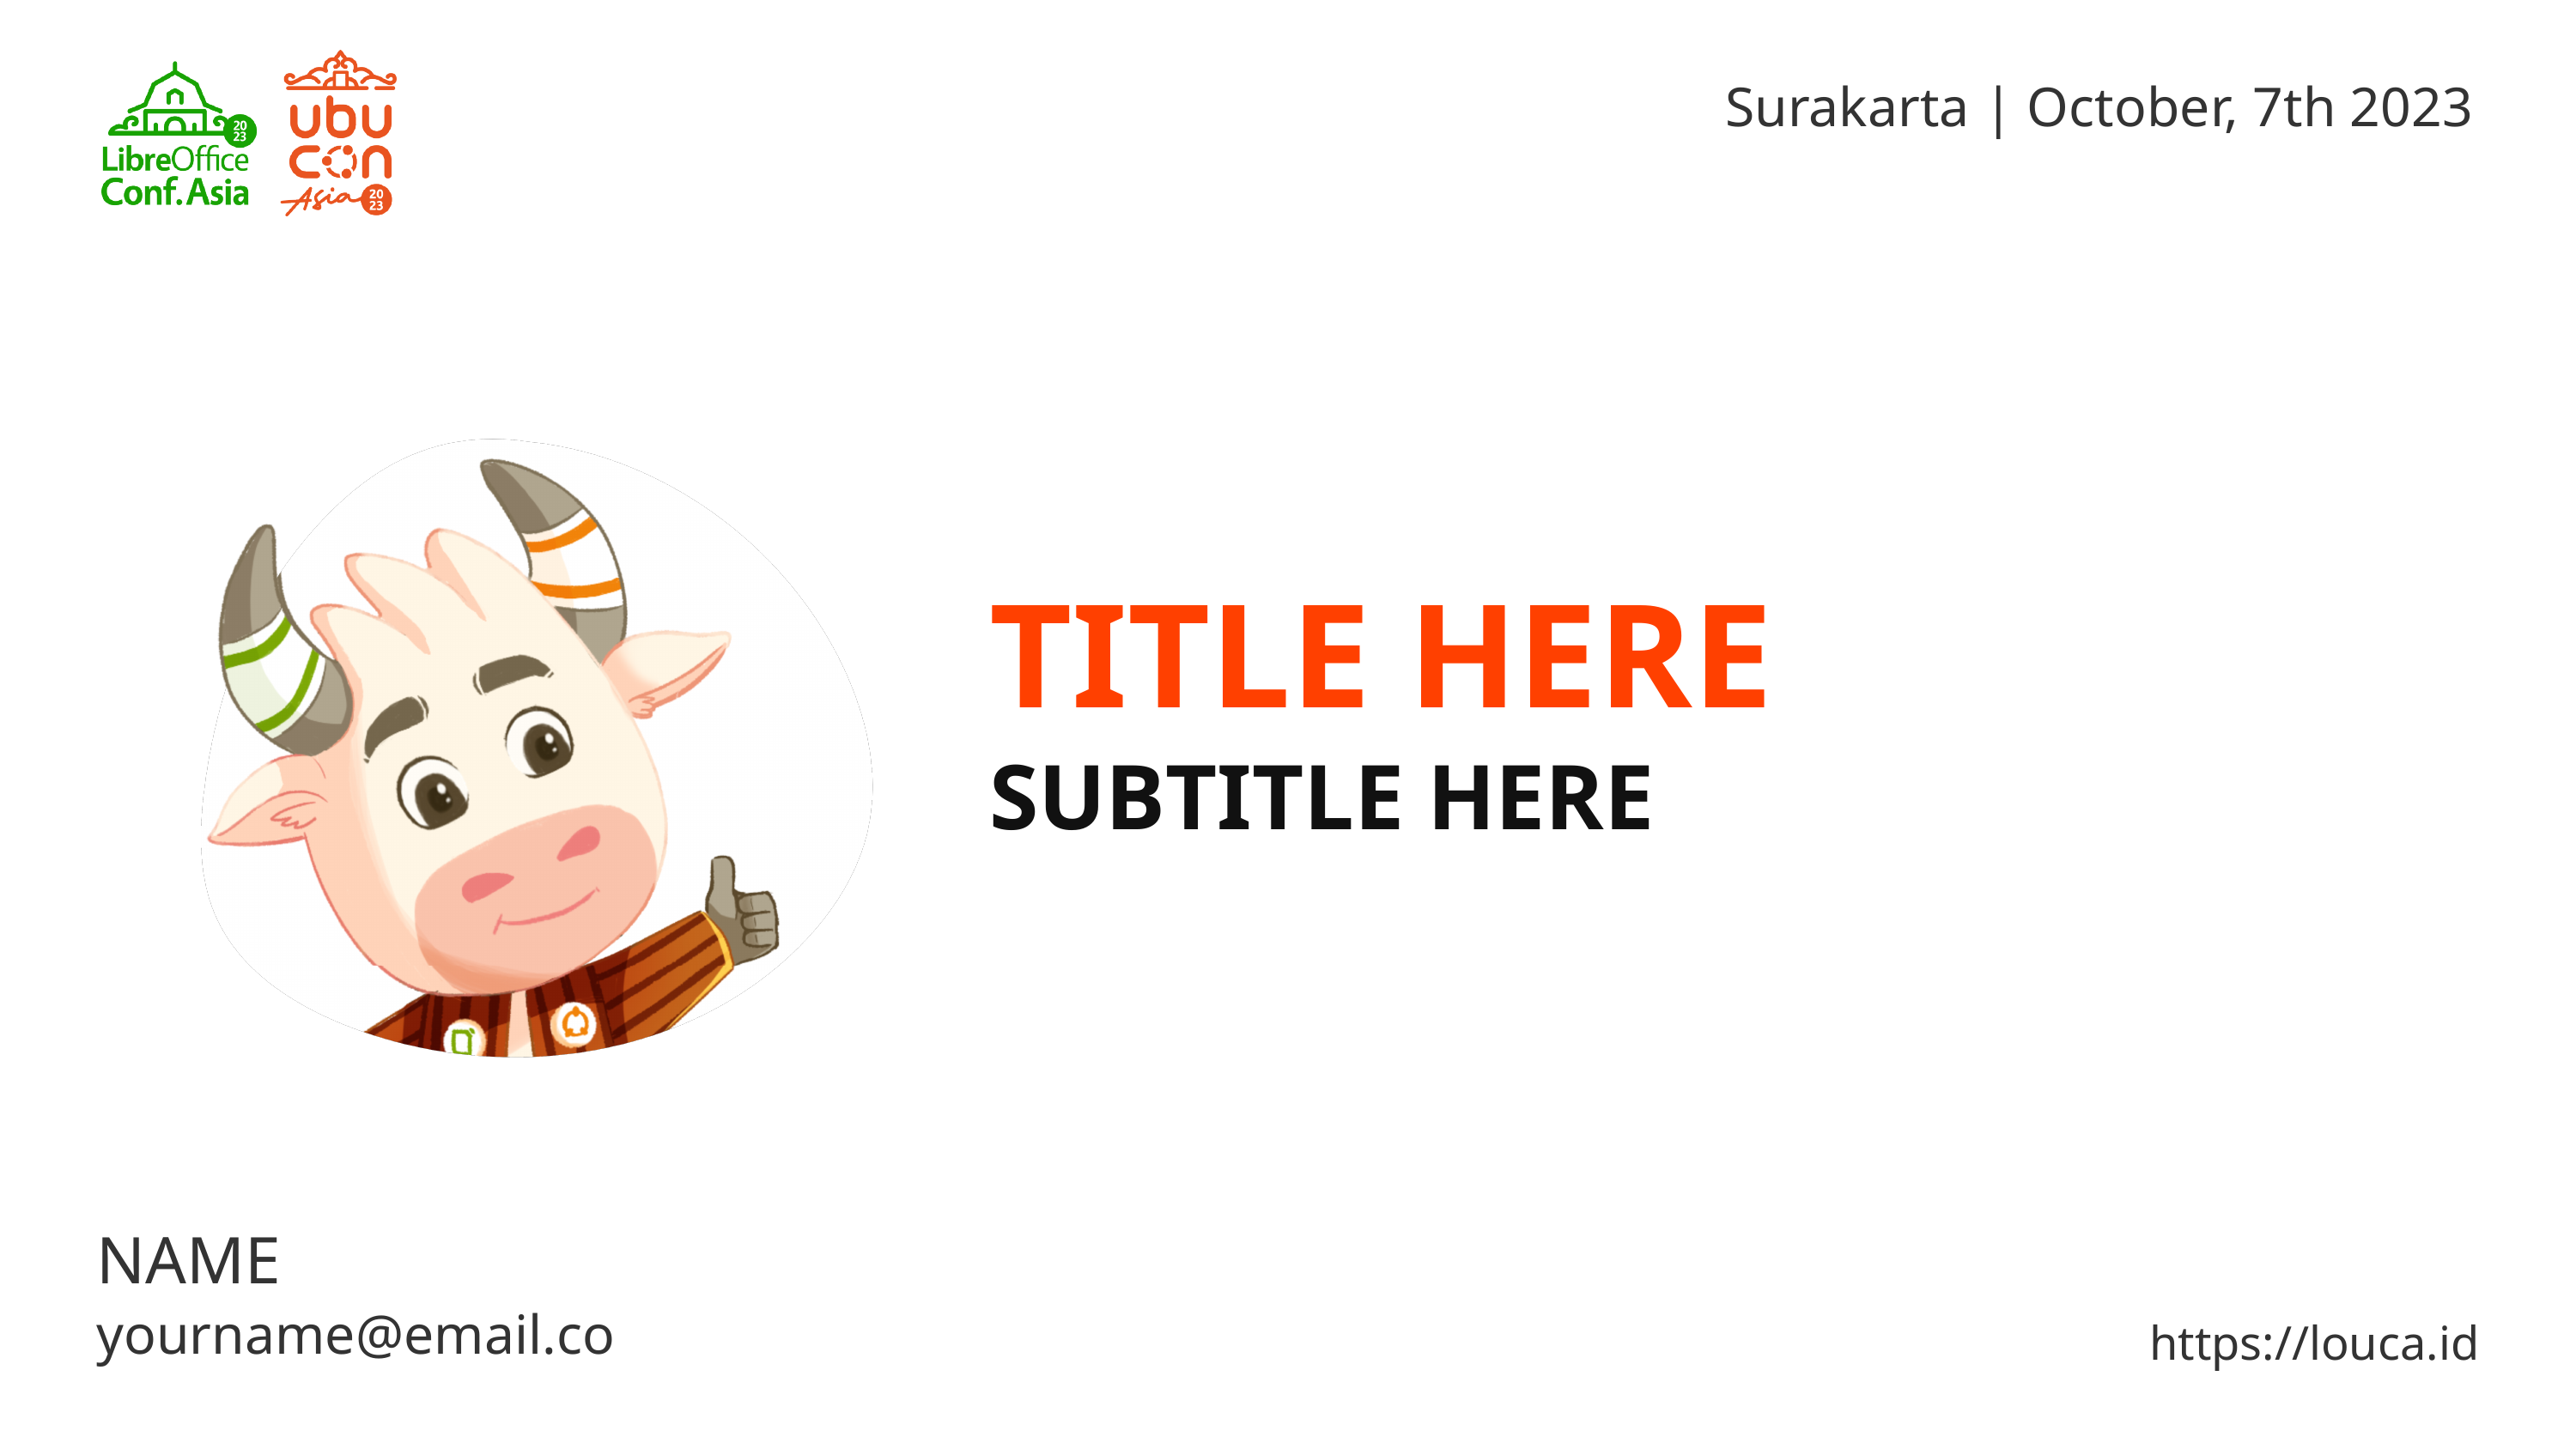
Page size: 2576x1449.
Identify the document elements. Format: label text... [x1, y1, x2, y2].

text_box SUBTITLE HERE [989, 734, 2576, 888]
picture [150, 348, 934, 1132]
picture [101, 50, 397, 216]
text_box yourname@email.co [96, 1269, 1122, 1398]
text_box Surakarta | October, 7th 2023 [929, 51, 2475, 161]
text_box https://louca.id [1674, 1288, 2480, 1398]
text_box NAME [96, 1197, 1333, 1320]
text_box TITLE HERE [989, 555, 2576, 734]
